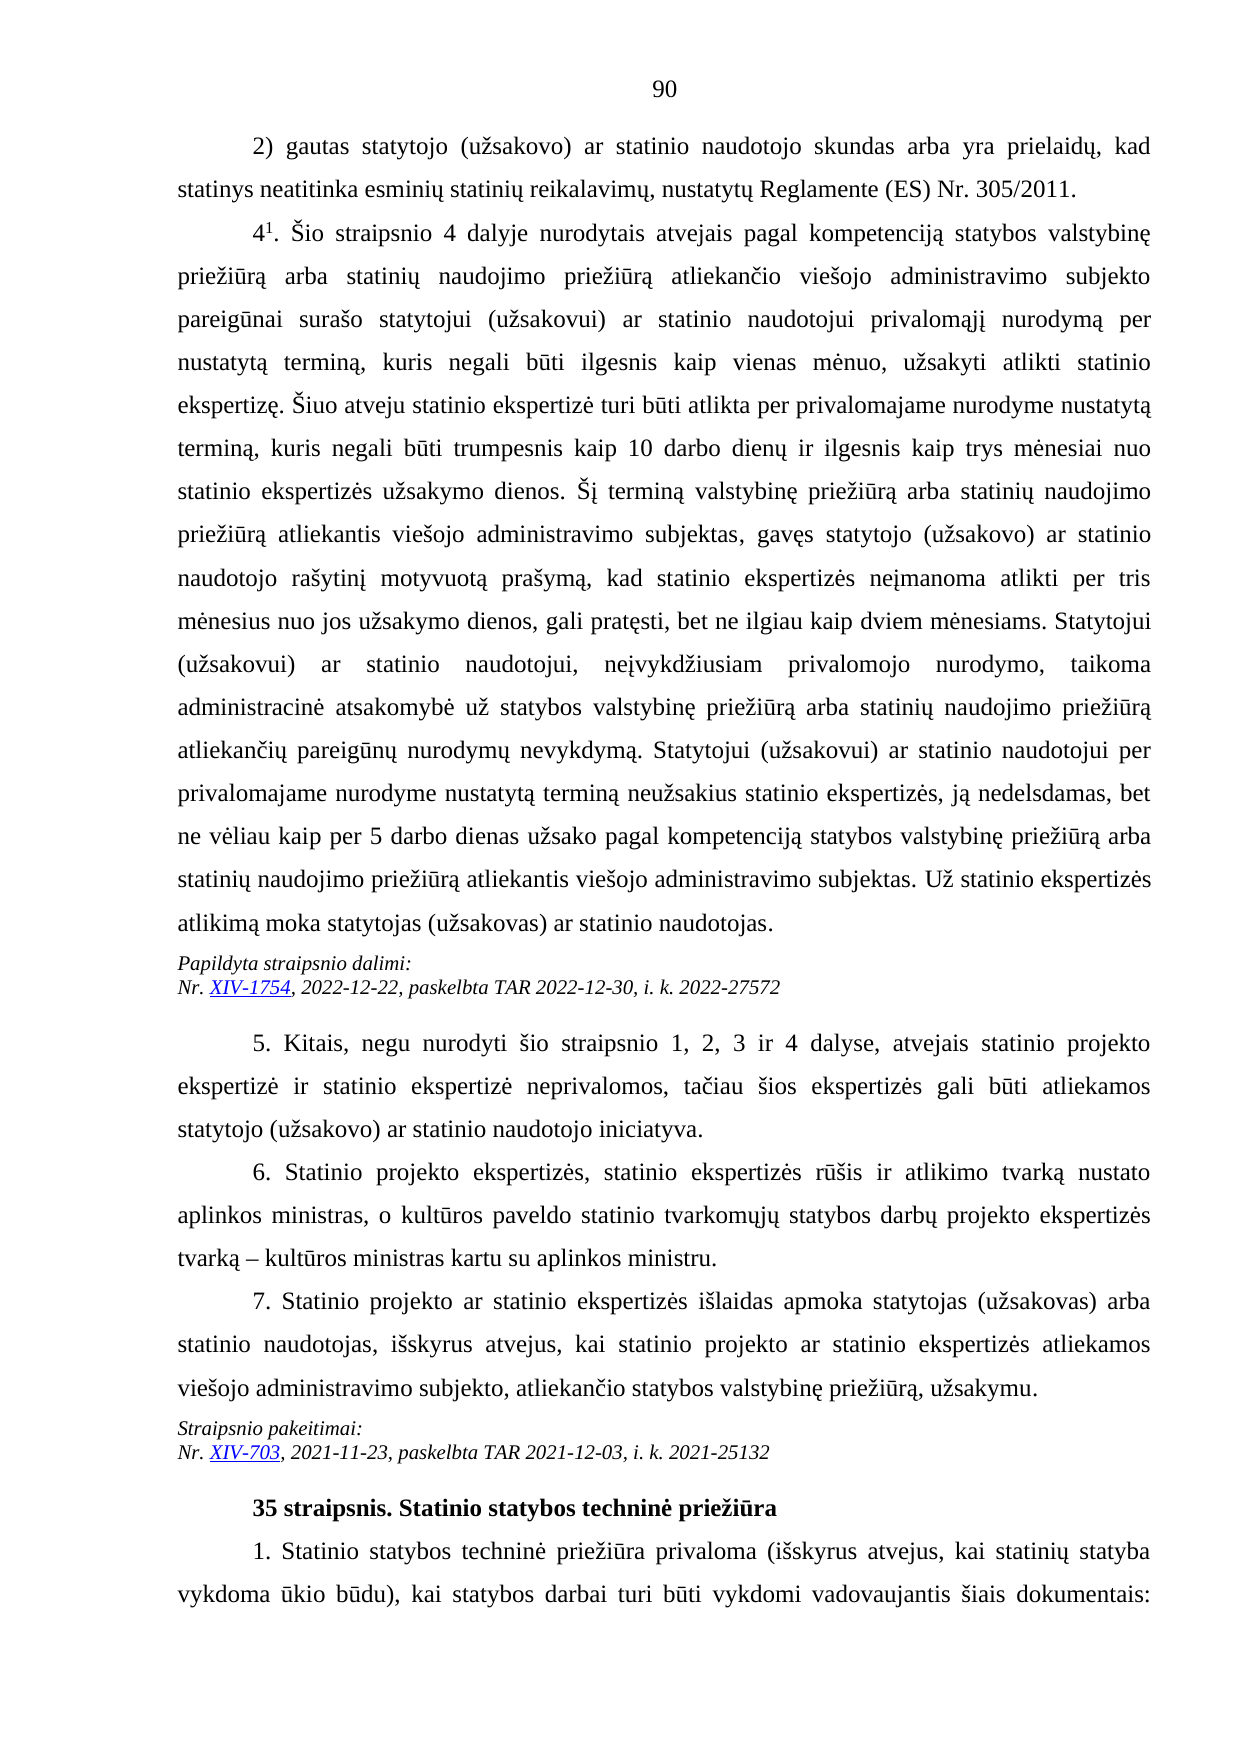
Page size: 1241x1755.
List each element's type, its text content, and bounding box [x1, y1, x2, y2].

text 41. Šio straipsnio 4 dalyje nurodytais atvejais pagal kompetenciją statybos valstybinę priežiūrą arba statinių naudojimo priežiūrą atliekančio viešojo administravimo subjekto pareigūnai surašo statytojui (užsakovui) ar statinio naudotojui privalomąjį nurodymą per nustatytą terminą, kuris negali būti ilgesnis kaip vienas mėnuo, užsakyti atlikti statinio ekspertizę. Šiuo atveju statinio ekspertizė turi būti atlikta per privalomajame nurodyme nustatytą terminą, kuris negali būti trumpesnis kaip 10 darbo dienų ir ilgesnis kaip trys mėnesiai nuo statinio ekspertizės užsakymo dienos. Šį terminą valstybinę priežiūrą arba statinių naudojimo priežiūrą atliekantis viešojo administravimo subjektas, gavęs statytojo (užsakovo) ar statinio naudotojo rašytinį motyvuotą prašymą, kad statinio ekspertizės neįmanoma atlikti per tris mėnesius nuo jos užsakymo dienos, gali pratęsti, bet ne ilgiau kaip dviem mėnesiams. Statytojui (užsakovui) ar statinio naudotojui, neįvykdžiusiam privalomojo nurodymo, taikoma administracinė atsakomybė už statybos valstybinę priežiūrą arba statinių naudojimo priežiūrą atliekančių pareigūnų nurodymų nevykdymą. Statytojui (užsakovui) ar statinio naudotojui per privalomajame nurodyme nustatytą terminą neužsakius statinio ekspertizės, ją nedelsdamas, bet ne vėliau kaip per 5 darbo dienas užsako pagal kompetenciją statybos valstybinę priežiūrą arba statinių naudojimo priežiūrą atliekantis viešojo administravimo subjektas. Už statinio ekspertizės atlikimą moka statytojas (užsakovas) ar statinio naudotojas. [177, 218, 1152, 936]
text Nr. XIV-703, 2021-11-23, paskelbta TAR 2021-12-03, i. k. 2021-25132 [177, 1440, 1152, 1464]
text 2) gautas statytojo (užsakovo) ar statinio naudotojo skundas arba yra prielaidų, kad statinys neatitinka esminių statinių reikalavimų, nustatytų Reglamente (ES) Nr. 305/2011. [177, 131, 1152, 203]
text 5. Kitais, negu nurodyti šio straipsnio 1, 2, 3 ir 4 dalyse, atvejais statinio projekto ekspertizė ir statinio ekspertizė neprivalomos, tačiau šios ekspertizės gali būti atliekamos statytojo (užsakovo) ar statinio naudotojo iniciatyva. [177, 1028, 1152, 1143]
text Straipsnio pakeitimai: [177, 1416, 1152, 1440]
text 7. Statinio projekto ar statinio ekspertizės išlaidas apmoka statytojas (užsakovas) arba statinio naudotojas, išskyrus atvejus, kai statinio projekto ar statinio ekspertizės atliekamos viešojo administravimo subjekto, atliekančio statybos valstybinę priežiūrą, užsakymu. [177, 1286, 1152, 1401]
text 6. Statinio projekto ekspertizės, statinio ekspertizės rūšis ir atlikimo tvarką nustato aplinkos ministras, o kultūros paveldo statinio tvarkomųjų statybos darbų projekto ekspertizės tvarką – kultūros ministras kartu su aplinkos ministru. [177, 1157, 1152, 1272]
text Nr. XIV-1754, 2022-12-22, paskelbta TAR 2022-12-30, i. k. 2022-27572 [177, 975, 1152, 999]
text 35 straipsnis. Statinio statybos techninė priežiūra [177, 1493, 1152, 1521]
text 1. Statinio statybos techninė priežiūra privaloma (išskyrus atvejus, kai statinių statyba vykdoma ūkio būdu), kai statybos darbai turi būti vykdomi vadovaujantis šiais dokumentais: [177, 1536, 1152, 1608]
text Papildyta straipsnio dalimi: [177, 951, 1152, 975]
